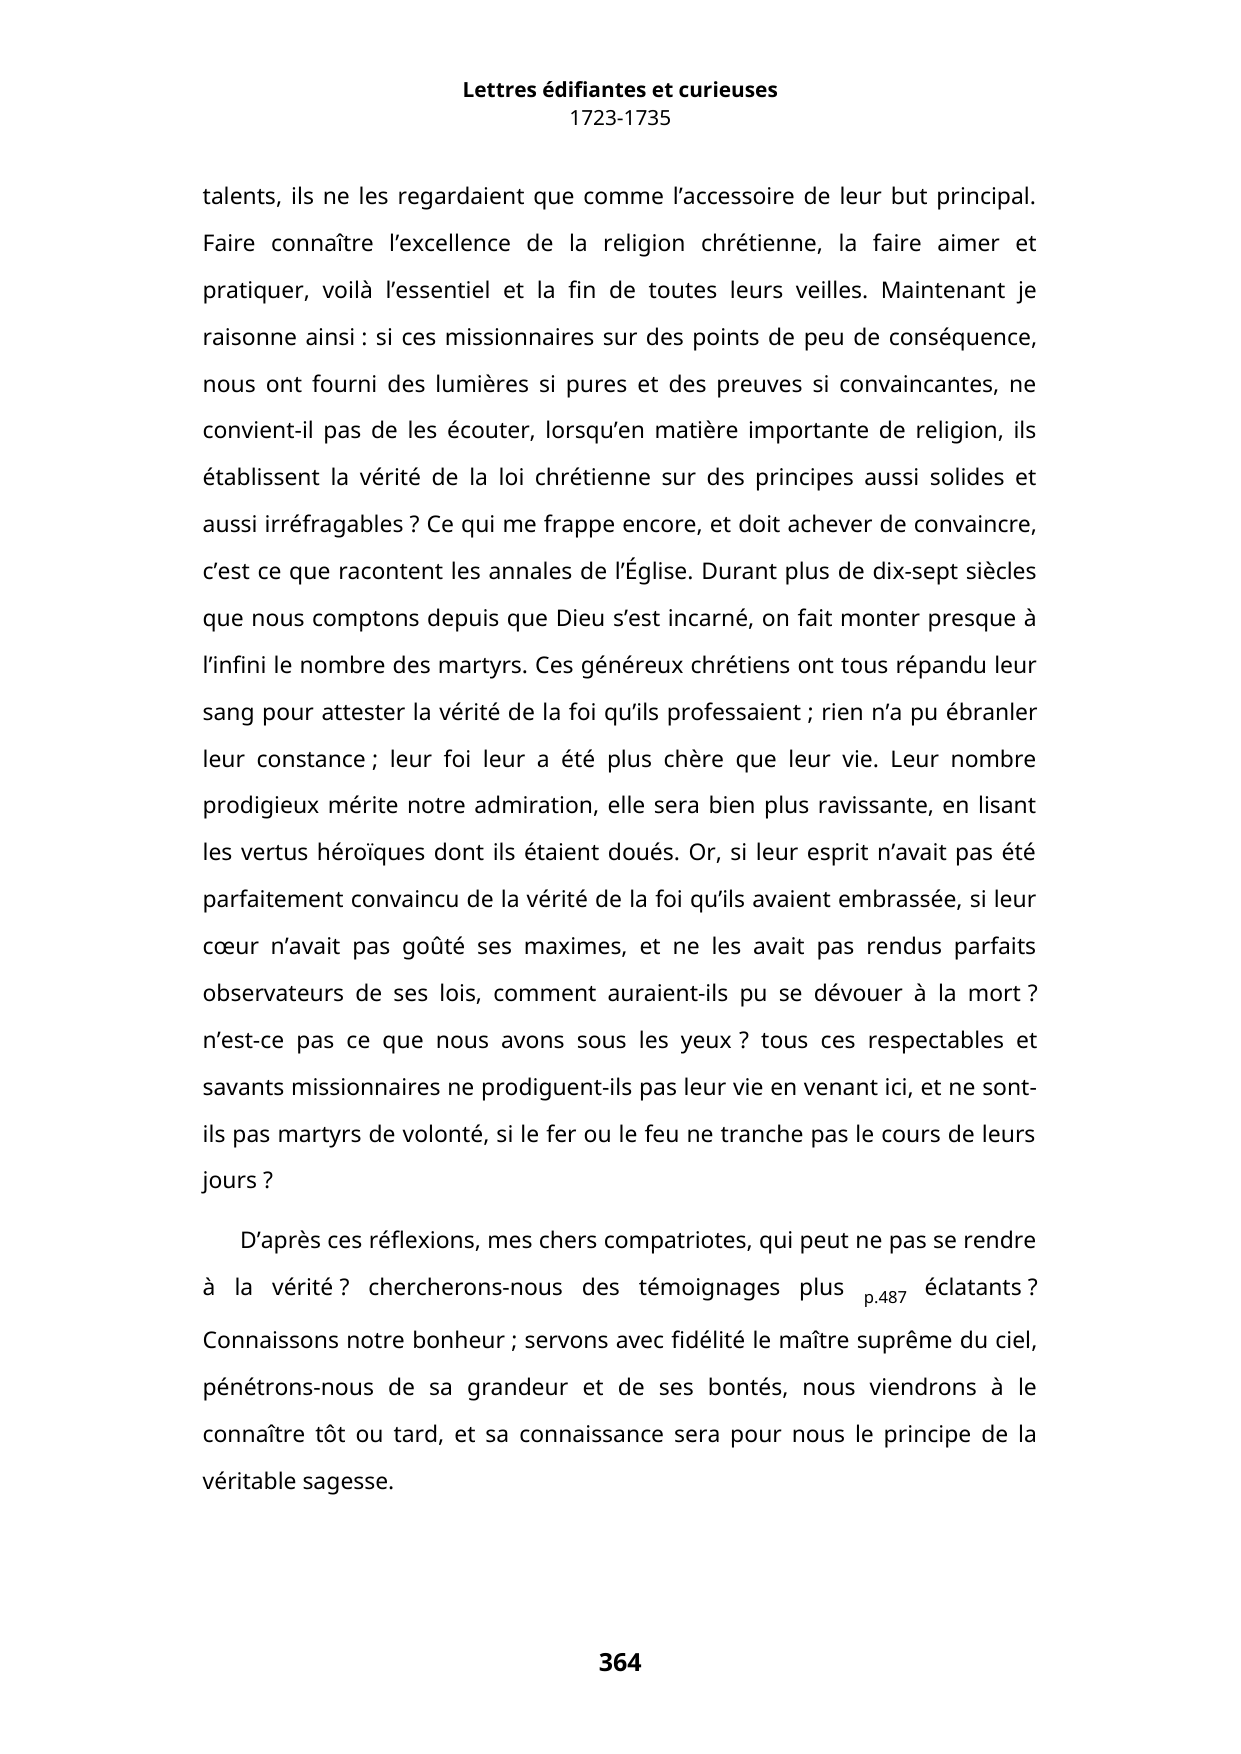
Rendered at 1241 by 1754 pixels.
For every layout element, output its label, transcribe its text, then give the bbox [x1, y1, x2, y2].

text D’après ces réflexions, mes chers compatriotes, qui peut ne pas se rendre à la vérité ? chercherons-nous des témoignages plus p.487 éclatants ? Connaissons notre bonheur ; servons avec fidélité le maître suprême du ciel, pénétrons-nous de sa grandeur et de ses bontés, nous viendrons à le connaître tôt ou tard, et sa connaissance sera pour nous le principe de la véritable sagesse. [202, 1224, 1038, 1496]
text talents, ils ne les regardaient que comme l’accessoire de leur but principal. Faire connaître l’excellence de la religion chrétienne, la faire aimer et pratiquer, voilà l’essentiel et la fin de toutes leurs veilles. Maintenant je raisonne ainsi : si ces missionnaires sur des points de peu de conséquence, nous ont fourni des lumières si pures et des preuves si convaincantes, ne convient-il pas de les écouter, lorsqu’en matière importante de religion, ils établissent la vérité de la loi chrétienne sur des principes aussi solides et aussi irréfragables ? Ce qui me frappe encore, et doit achever de convaincre, c’est ce que racontent les annales de l’Église. Durant plus de dix-sept siècles que nous comptons depuis que Dieu s’est incarné, on fait monter presque à l’infini le nombre des martyrs. Ces généreux chrétiens ont tous répandu leur sang pour attester la vérité de la foi qu’ils professaient ; rien n’a pu ébranler leur constance ; leur foi leur a été plus chère que leur vie. Leur nombre prodigieux mérite notre admiration, elle sera bien plus ravissante, en lisant les vertus héroïques dont ils étaient doués. Or, si leur esprit n’avait pas été parfaitement convaincu de la vérité de la foi qu’ils avaient embrassée, si leur cœur n’avait pas goûté ses maximes, et ne les avait pas rendus parfaits observateurs de ses lois, comment auraient-ils pu se dévouer à la mort ? n’est-ce pas ce que nous avons sous les yeux ? tous ces respectables et savants missionnaires ne prodiguent-ils pas leur vie en venant ici, et ne sont-ils pas martyrs de volonté, si le fer ou le feu ne tranche pas le cours de leurs jours ? [202, 180, 1038, 1196]
